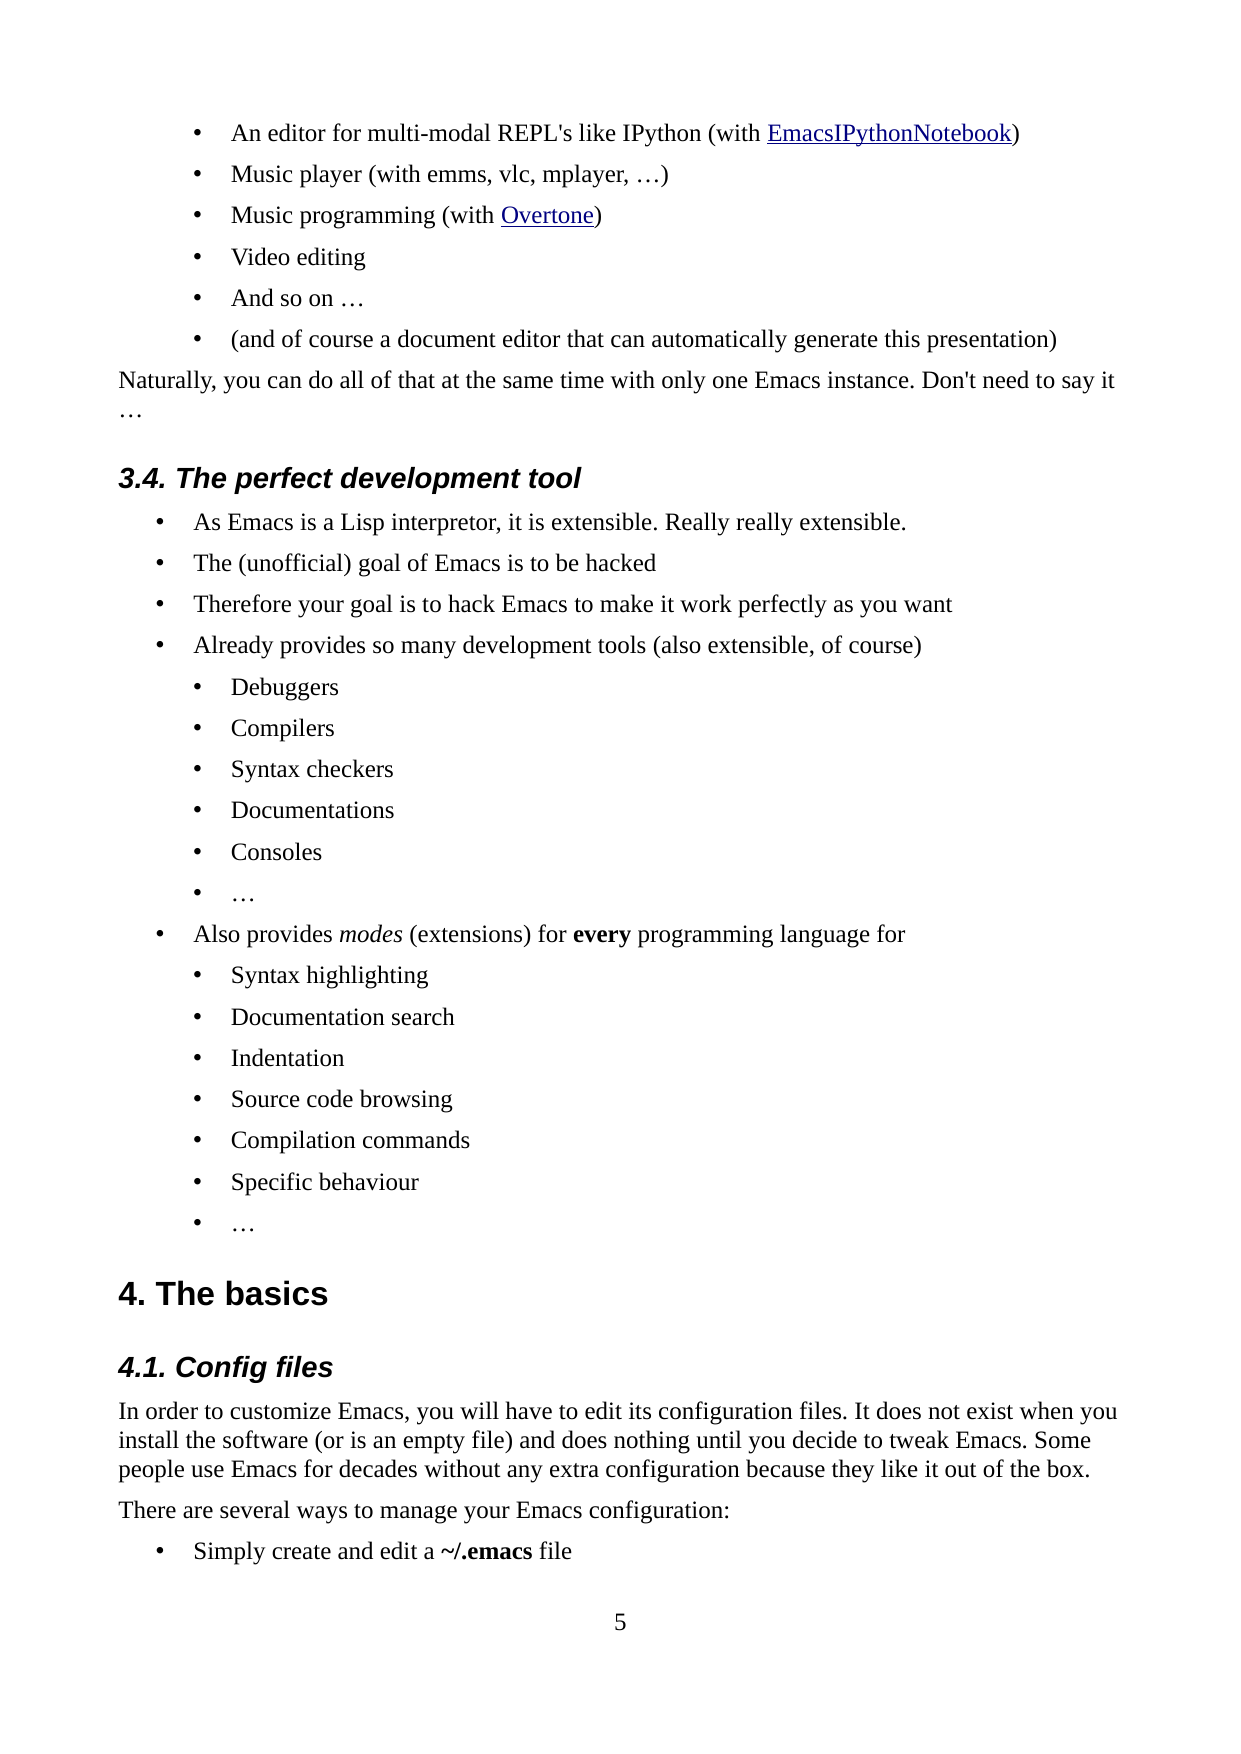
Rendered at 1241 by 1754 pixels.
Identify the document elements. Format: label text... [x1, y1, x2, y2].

list Also provides modes (extensions) for every programming language for [156, 919, 1122, 948]
list Syntax highlighting [193, 960, 1122, 989]
list Music player (with emms, vlc, mplayer, …) [193, 159, 1122, 188]
list Simply create and edit a ~/.emacs file [156, 1536, 1122, 1565]
subtitle The basics [118, 1274, 1122, 1313]
list And so on … [193, 283, 1122, 312]
list Documentation search [193, 1002, 1122, 1030]
subtitle The perfect development tool [118, 461, 1122, 494]
text There are several ways to manage your Emacs configuration: [118, 1495, 1122, 1524]
text Naturally, you can do all of that at the same time with only one Emacs instance. Don't need to say it … [118, 366, 1122, 423]
list … [193, 1208, 1122, 1237]
list Music programming (with Overtone) [193, 201, 1122, 229]
list (and of course a document editor that can automatically generate this presentation) [193, 324, 1122, 353]
list Source code browsing [193, 1084, 1122, 1113]
list Already provides so many development tools (also extensible, of course) [156, 630, 1122, 659]
list As Emacs is a Lisp interpretor, it is extensible. Really really extensible. [156, 507, 1122, 535]
list Documentations [193, 795, 1122, 824]
list Syntax checkers [193, 754, 1122, 783]
list An editor for multi-modal REPL's like IPython (with EmacsIPythonNotebook) [193, 118, 1122, 147]
list Compilation commands [193, 1125, 1122, 1154]
list Indentation [193, 1043, 1122, 1072]
text In order to customize Emacs, you will have to edit its configuration files. It does not exist when you install the software (or is an empty file) and does nothing until you decide to tweak Emacs. Some people use Emacs for decades without any extra configuration because they like it out of the box. [118, 1396, 1122, 1483]
list The (unofficial) goal of Emacs is to be hacked [156, 548, 1122, 577]
list Therefore your goal is to hack Emacs to make it work perfectly as you want [156, 589, 1122, 618]
list Consoles [193, 837, 1122, 865]
subtitle Config files [118, 1350, 1122, 1384]
list Specific behaviour [193, 1167, 1122, 1195]
list Debuggers [193, 672, 1122, 700]
list Compilers [193, 713, 1122, 742]
list … [193, 878, 1122, 907]
list Video editing [193, 242, 1122, 271]
